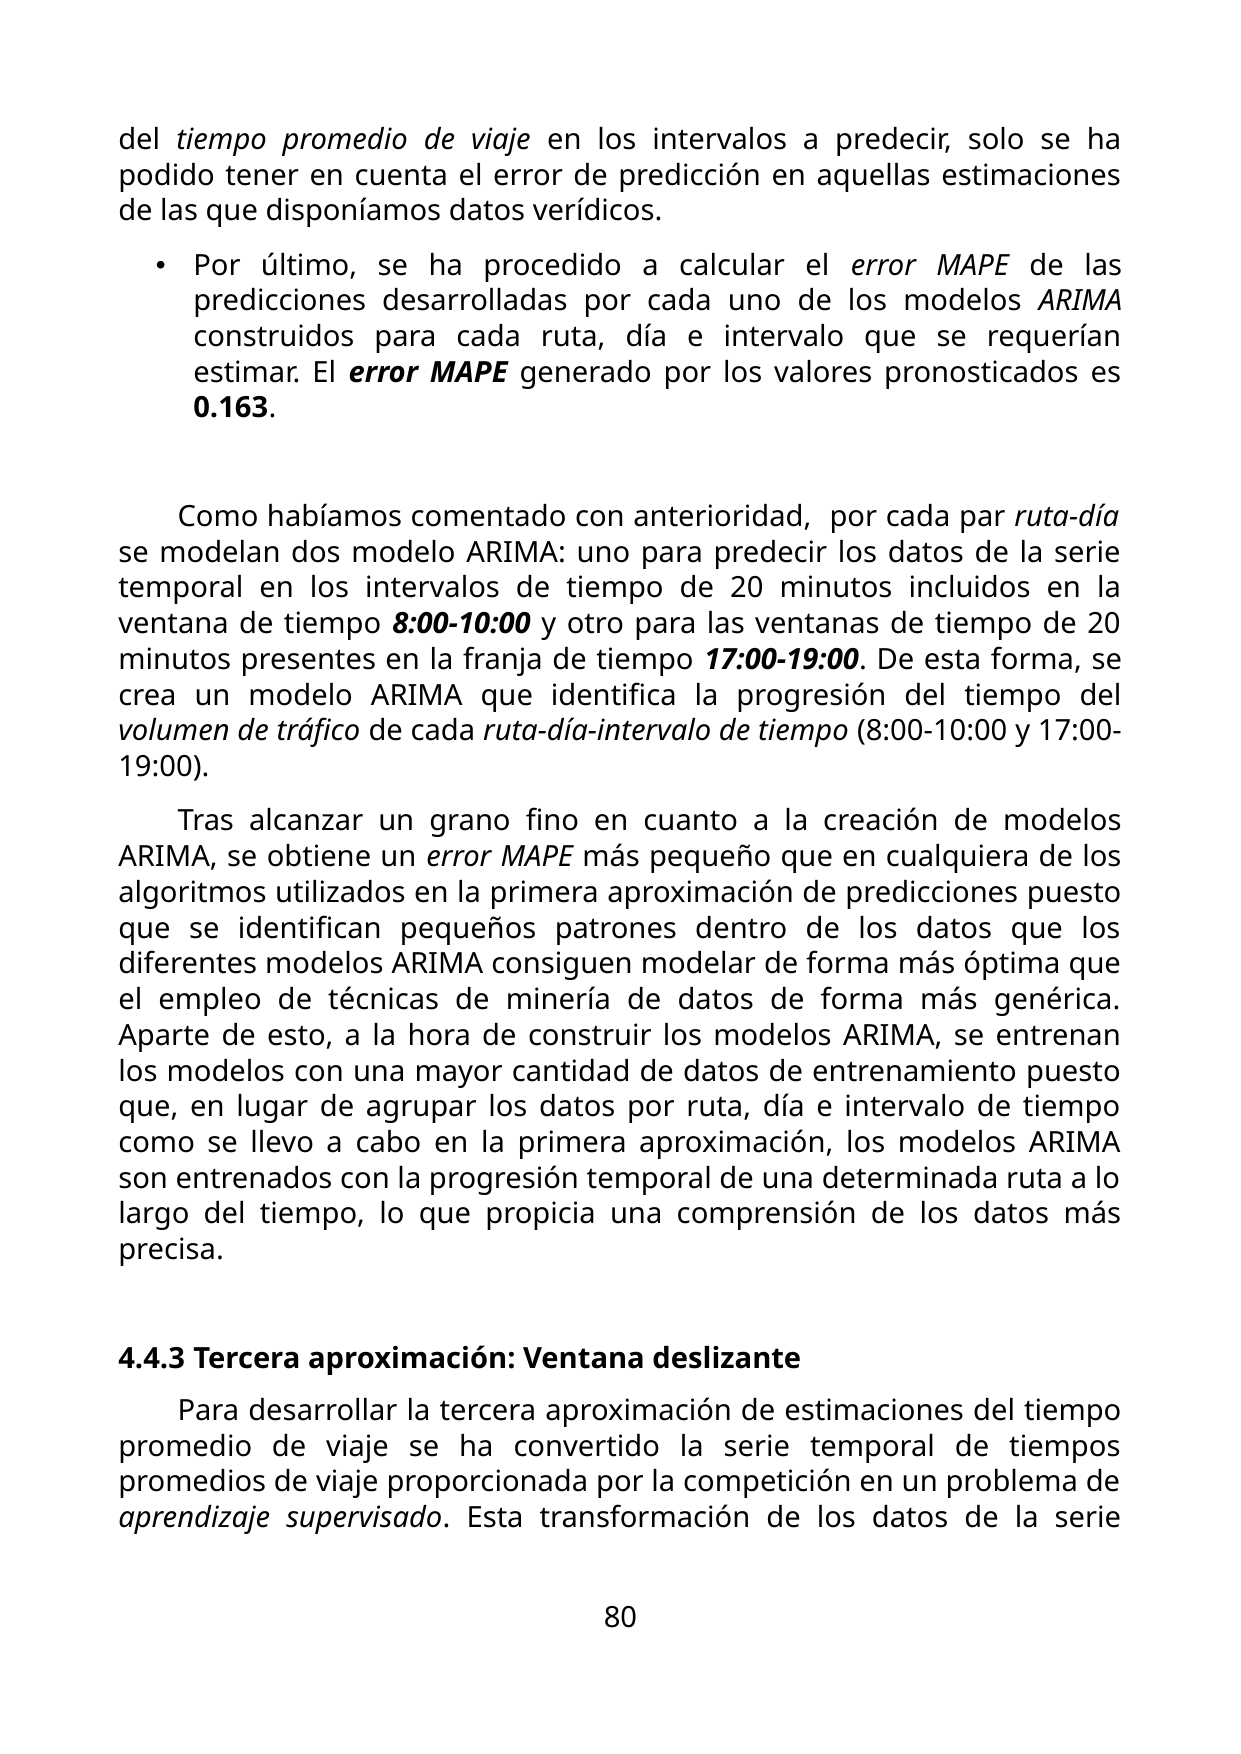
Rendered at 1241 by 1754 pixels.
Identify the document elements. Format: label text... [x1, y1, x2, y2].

text Tras alcanzar un grano fino en cuanto a la creación de modelos ARIMA, se obtiene un error MAPE más pequeño que en cualquiera de los algoritmos utilizados en la primera aproximación de predicciones puesto que se identifican pequeños patrones dentro de los datos que los diferentes modelos ARIMA consiguen modelar de forma más óptima que el empleo de técnicas de minería de datos de forma más genérica. Aparte de esto, a la hora de construir los modelos ARIMA, se entrenan los modelos con una mayor cantidad de datos de entrenamiento puesto que, en lugar de agrupar los datos por ruta, día e intervalo de tiempo como se llevo a cabo en la primera aproximación, los modelos ARIMA son entrenados con la progresión temporal de una determinada ruta a lo largo del tiempo, lo que propicia una comprensión de los datos más precisa. [118, 800, 1122, 1268]
text Como habíamos comentado con anterioridad, por cada par ruta-día se modelan dos modelo ARIMA: uno para predecir los datos de la serie temporal en los intervalos de tiempo de 20 minutos incluidos en la ventana de tiempo 8:00-10:00 y otro para las ventanas de tiempo de 20 minutos presentes en la franja de tiempo 17:00-19:00. De esta forma, se crea un modelo ARIMA que identifica la progresión del tiempo del volumen de tráfico de cada ruta-día-intervalo de tiempo (8:00-10:00 y 17:00-19:00). [118, 495, 1122, 785]
list Por último, se ha procedido a calcular el error MAPE de las predicciones desarrolladas por cada uno de los modelos ARIMA construidos para cada ruta, día e intervalo que se requerían estimar. El error MAPE generado por los valores pronosticados es 0.163. [156, 244, 1122, 426]
subtitle Tercera aproximación: Ventana deslizante [118, 1337, 1122, 1377]
text del tiempo promedio de viaje en los intervalos a predecir, solo se ha podido tener en cuenta el error de predicción en aquellas estimaciones de las que disponíamos datos verídicos. [118, 118, 1122, 229]
text Para desarrollar la tercera aproximación de estimaciones del tiempo promedio de viaje se ha convertido la serie temporal de tiempos promedios de viaje proporcionada por la competición en un problema de aprendizaje supervisado. Esta transformación de los datos de la serie [118, 1389, 1122, 1536]
